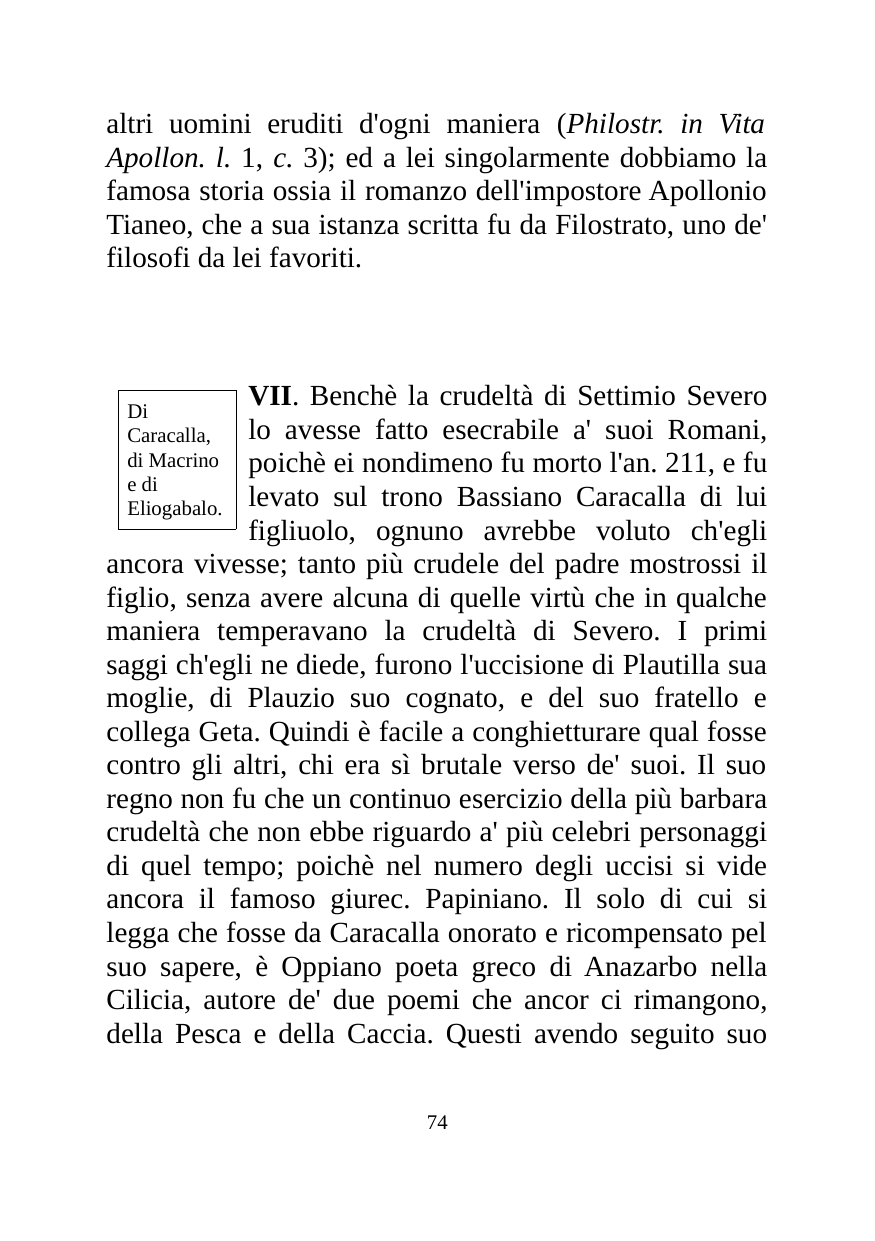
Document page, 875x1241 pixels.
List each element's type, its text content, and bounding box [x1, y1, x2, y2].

text VII. Benchè la crudeltà di Settimio Severo lo avesse fatto esecrabile a' suoi Romani, poichè ei nondimeno fu morto l'an. 211, e fu levato sul trono Bassiano Caracalla di lui figliuolo, ognuno avrebbe voluto ch'egli ancora vivesse; tanto più crudele del padre mostrossi il figlio, senza avere alcuna di quelle virtù che in qualche maniera temperavano la crudeltà di Severo. I primi saggi ch'egli ne diede, furono l'uccisione di Plautilla sua moglie, di Plauzio suo cognato, e del suo fratello e collega Geta. Quindi è facile a conghietturare qual fosse contro gli altri, chi era sì brutale verso de' suoi. Il suo regno non fu che un continuo esercizio della più barbara crudeltà che non ebbe riguardo a' più celebri personaggi di quel tempo; poichè nel numero degli uccisi si vide ancora il famoso giurec. Papiniano. Il solo di cui si legga che fosse da Caracalla onorato e ricompensato pel suo sapere, è Oppiano poeta greco di Anazarbo nella Cilicia, autore de' due poemi che ancor ci rimangono, della Pesca e della Caccia. Questi avendo seguito suo [106, 378, 768, 1049]
text altri uomini eruditi d'ogni maniera (Philostr. in Vita Apollon. l. 1, c. 3); ed a lei singolarmente dobbiamo la famosa storia ossia il romanzo dell'impostore Apollonio Tianeo, che a sua istanza scritta fu da Filostrato, uno de' filosofi da lei favoriti. [106, 106, 768, 274]
text Di Caracalla, di Macrino e di Eliogabalo. [127, 399, 227, 520]
